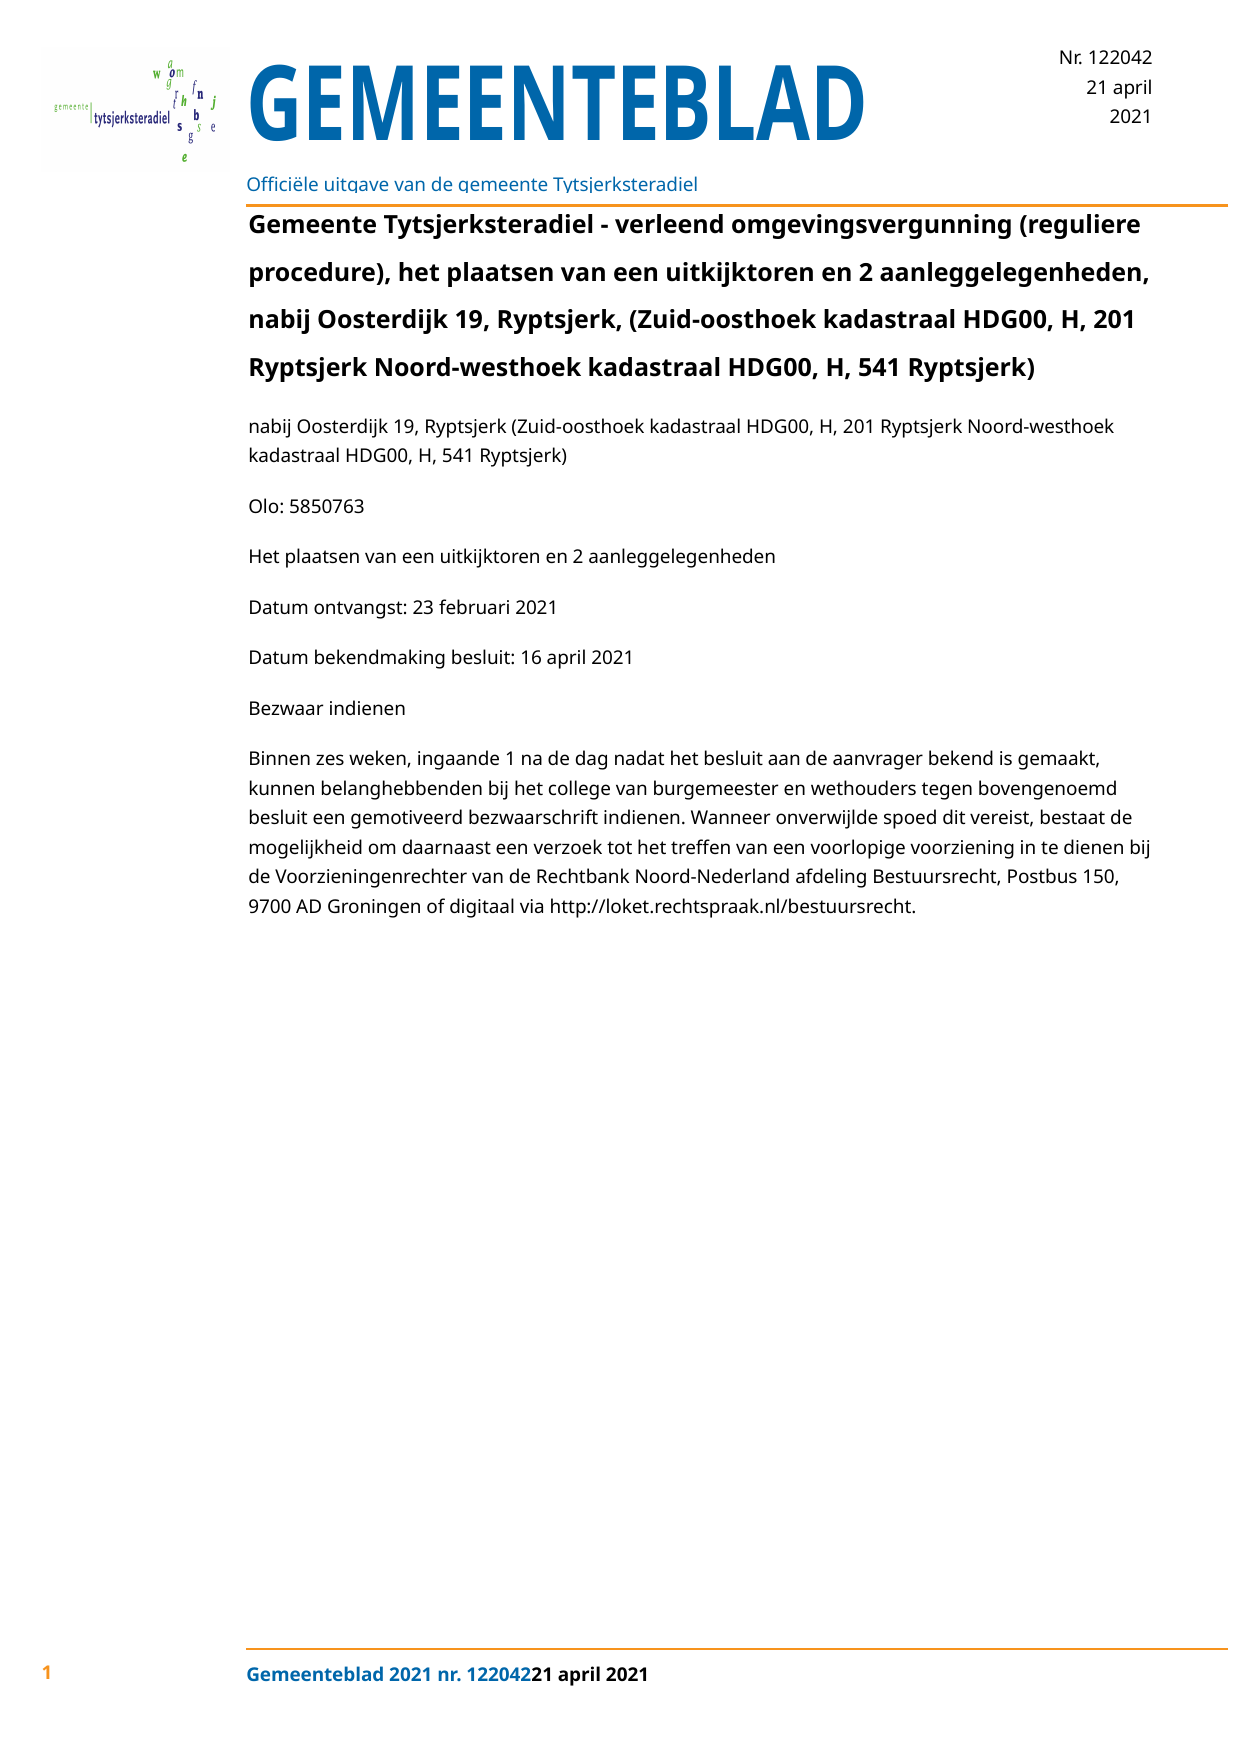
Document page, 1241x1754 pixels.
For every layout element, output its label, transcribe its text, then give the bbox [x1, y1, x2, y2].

picture [41, 47, 231, 172]
text Datum bekendmaking besluit: 16 april 2021 [248, 644, 1152, 670]
text Het plaatsen van een uitkijktoren en 2 aanleggelegenheden [248, 543, 1152, 569]
text Bezwaar indienen [248, 695, 1152, 721]
text Datum ontvangst: 23 februari 2021 [248, 594, 1152, 620]
text Binnen zes weken, ingaande 1 na de dag nadat het besluit aan de aanvrager bekend is gemaakt, kunnen belanghebbenden bij het college van burgemeester en wethouders tegen bovengenoemd besluit een gemotiveerd bezwaarschrift indienen. Wanneer onverwijlde spoed dit vereist, bestaat de mogelijkheid om daarnaast een verzoek tot het treffen van een voorlopige voorziening in te dienen bij de Voorzieningenrechter van de Rechtbank Noord-Nederland afdeling Bestuursrecht, Postbus 150, 9700 AD Groningen of digitaal via http://loket.rechtspraak.nl/bestuursrecht. [248, 745, 1152, 919]
text Olo: 5850763 [248, 493, 1152, 519]
text nabij Oosterdijk 19, Ryptsjerk (Zuid-oosthoek kadastraal HDG00, H, 201 Ryptsjerk Noord-westhoek kadastraal HDG00, H, 541 Ryptsjerk) [248, 413, 1152, 468]
text Gemeente Tytsjerksteradiel - verleend omgevingsvergunning (reguliere procedure), het plaatsen van een uitkijktoren en 2 aanleggelegenheden, nabij Oosterdijk 19, Ryptsjerk, (Zuid-oosthoek kadastraal HDG00, H, 201 Ryptsjerk Noord-westhoek kadastraal HDG00, H, 541 Ryptsjerk) [248, 207, 1152, 384]
